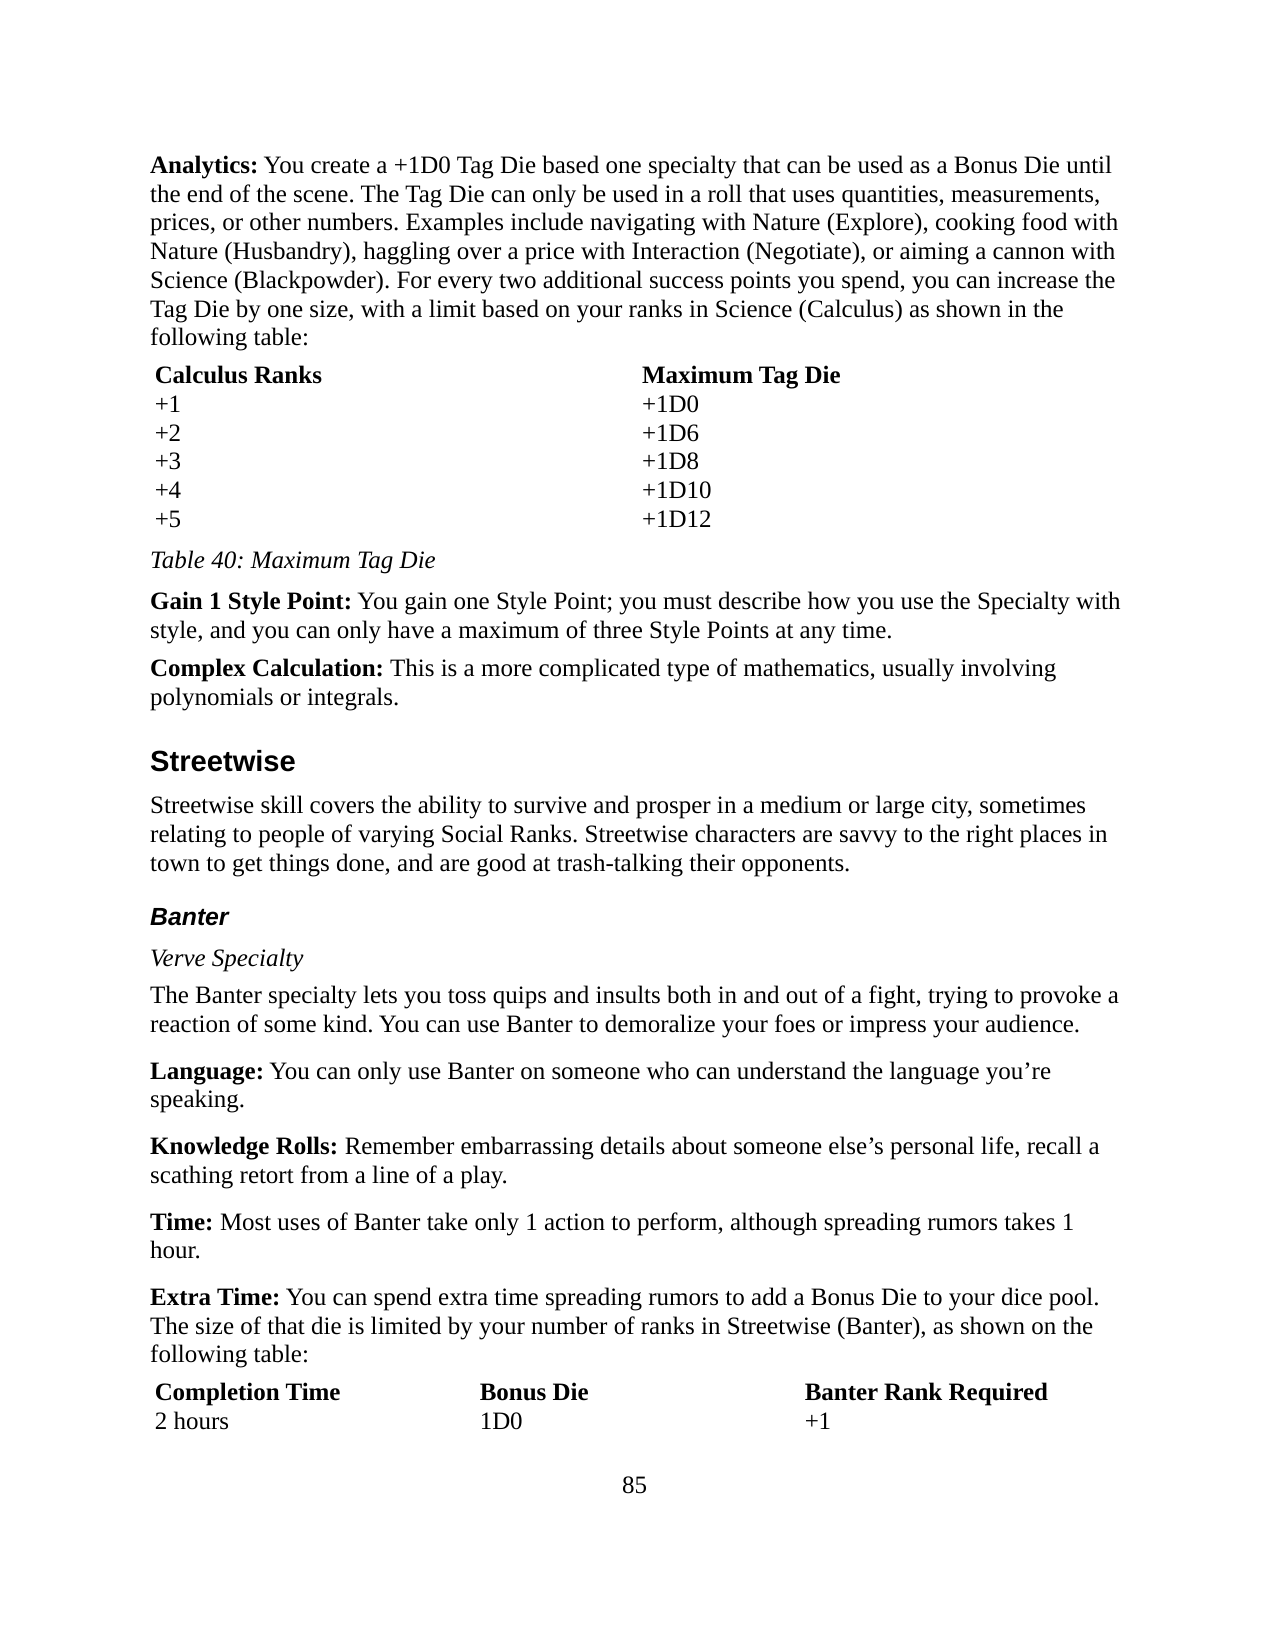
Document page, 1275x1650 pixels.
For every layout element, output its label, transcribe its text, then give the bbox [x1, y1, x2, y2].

text Knowledge Rolls: Remember embarrassing details about someone else’s personal life, recall a scathing retort from a line of a play. [150, 1131, 1125, 1189]
text Verve Specialty [150, 943, 1125, 971]
table_cell +1D8 [638, 446, 1125, 475]
text Extra Time: You can spend extra time spreading rumors to add a Bonus Die to your dice pool. The size of that die is limited by your number of ranks in Streetwise (Banter), as shown on the following table: [150, 1282, 1125, 1368]
table_cell +5 [150, 504, 637, 533]
text Language: You can only use Banter on someone who can understand the language you’re speaking. [150, 1056, 1125, 1113]
table_cell +1 [150, 389, 637, 418]
text Gain 1 Style Point: You gain one Style Point; you must describe how you use the Specialty with style, and you can only have a maximum of three Style Points at any time. [150, 586, 1125, 644]
text Streetwise skill covers the ability to survive and prosper in a medium or large city, sometimes relating to people of varying Social Ranks. Streetwise characters are savvy to the right places in town to get things done, and are good at trash-talking their opponents. [150, 790, 1125, 877]
text Analytics: You create a +1D0 Tag Die based one specialty that can be used as a Bonus Die until the end of the scene. The Tag Die can only be used in a roll that uses quantities, measurements, prices, or other numbers. Examples include navigating with Nature (Explore), cooking food with Nature (Husbandry), haggling over a price with Interaction (Negotiate), or aiming a cannon with Science (Blackpowder). For every two additional success points you spend, you can increase the Tag Die by one size, with a limit based on your ranks in Science (Calculus) as shown in the following table: [150, 150, 1125, 351]
table_cell 1D0 [475, 1406, 800, 1435]
table_cell +1D10 [638, 475, 1125, 504]
text Time: Most uses of Banter take only 1 action to perform, although spreading rumors takes 1 hour. [150, 1207, 1125, 1264]
table_cell +1D0 [638, 389, 1125, 418]
text The Banter specialty lets you toss quips and insults both in and out of a fight, trying to provoke a reaction of some kind. You can use Banter to demoralize your foes or impress your audience. [150, 980, 1125, 1038]
table_cell +3 [150, 446, 637, 475]
text Table 40: Maximum Tag Die [150, 545, 1125, 574]
table_cell +2 [150, 418, 637, 446]
text Complex Calculation: This is a more complicated type of mathematics, usually involving polynomials or integrals. [150, 653, 1125, 710]
table_header Calculus Ranks [150, 360, 637, 389]
table_cell +4 [150, 475, 637, 504]
table_cell +1D6 [638, 418, 1125, 446]
table_cell +1D12 [638, 504, 1125, 533]
table_header Banter Rank Required [800, 1377, 1125, 1406]
table_header Completion Time [150, 1377, 475, 1406]
table_cell 2 hours [150, 1406, 475, 1435]
table_cell +1 [800, 1406, 1125, 1435]
subtitle Banter [150, 902, 1125, 930]
table_header Bonus Die [475, 1377, 800, 1406]
subtitle Streetwise [150, 744, 1125, 778]
table_header Maximum Tag Die [638, 360, 1125, 389]
